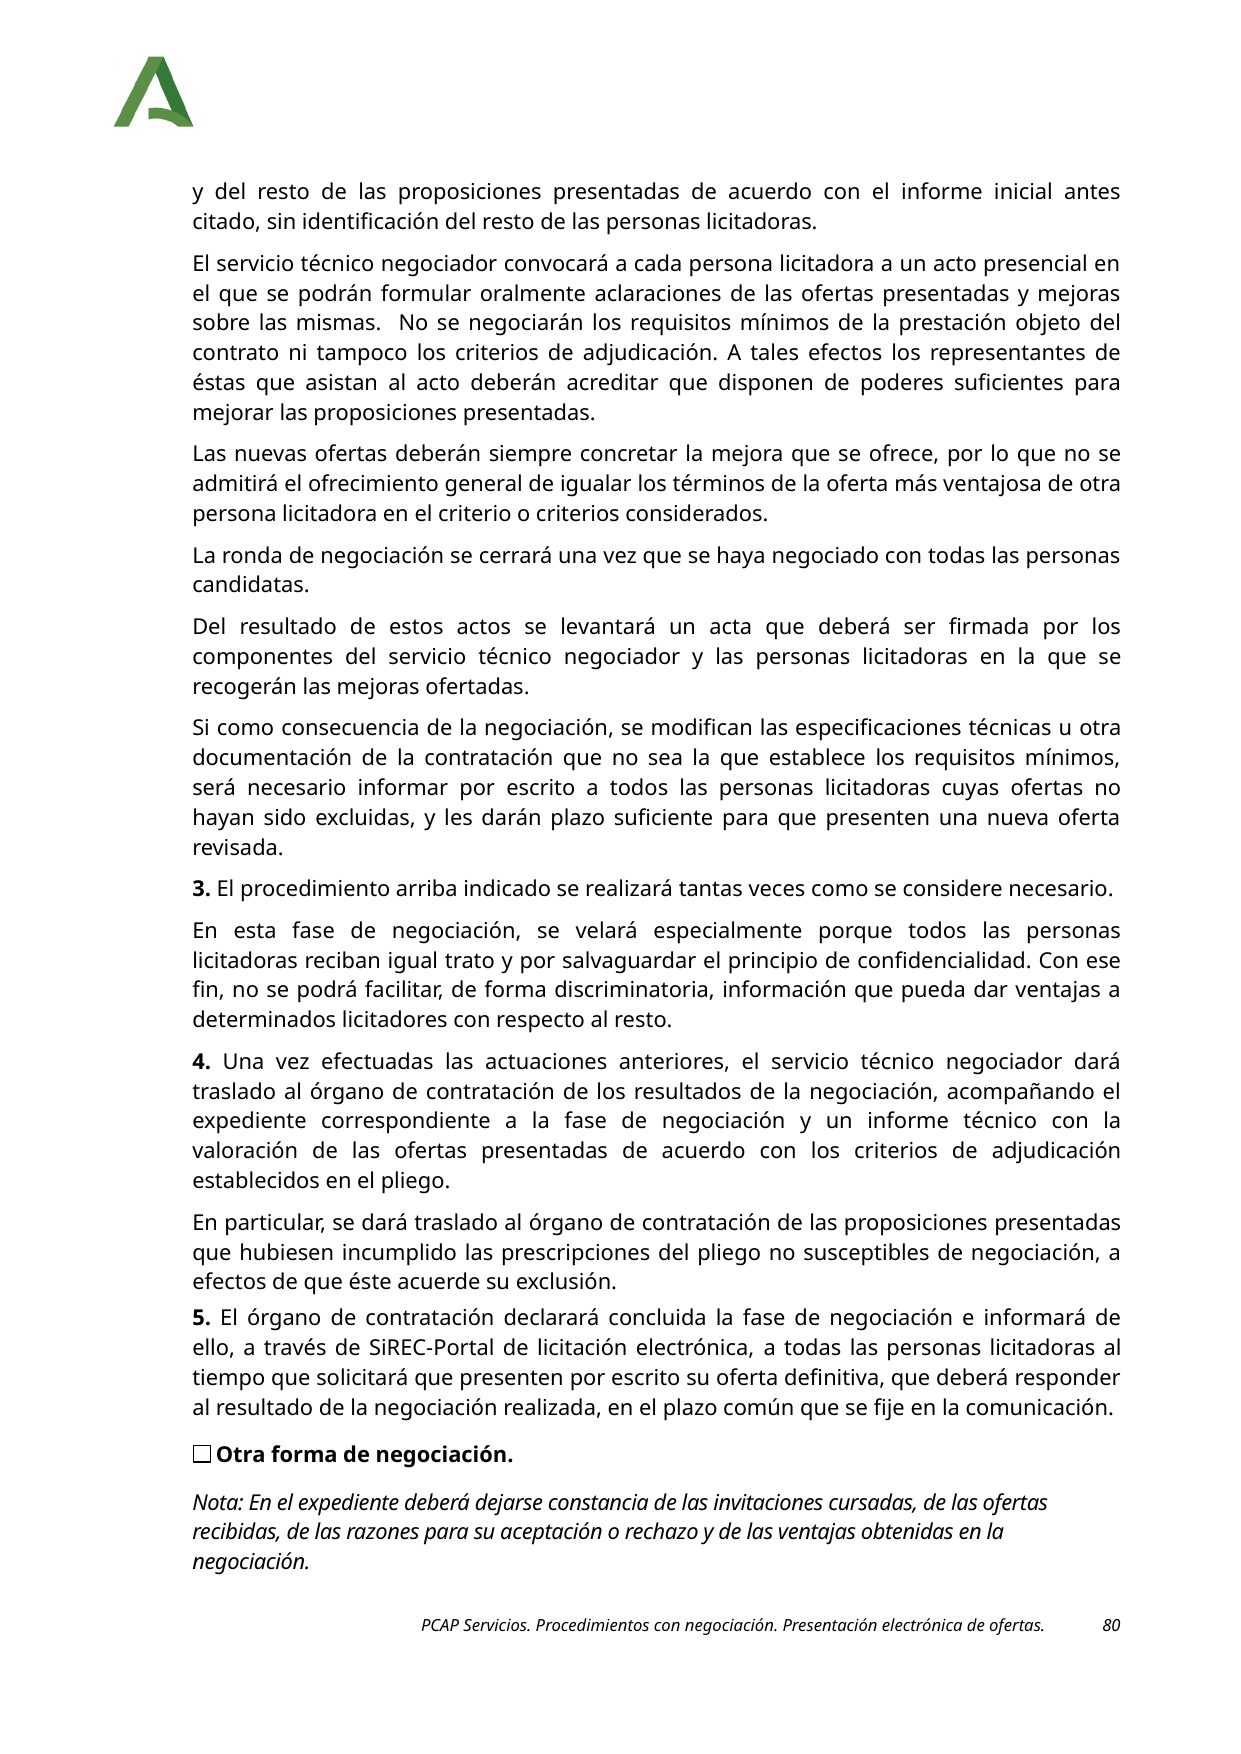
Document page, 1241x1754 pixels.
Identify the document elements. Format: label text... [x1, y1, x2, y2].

text El servicio técnico negociador convocará a cada persona licitadora a un acto presencial en el que se podrán formular oralmente aclaraciones de las ofertas presentadas y mejoras sobre las mismas. No se negociarán los requisitos mínimos de la prestación objeto del contrato ni tampoco los criterios de adjudicación. A tales efectos los representantes de éstas que asistan al acto deberán acreditar que disponen de poderes suficientes para mejorar las proposiciones presentadas. [192, 248, 1122, 427]
text Otra forma de negociación. [192, 1439, 1122, 1469]
text y del resto de las proposiciones presentadas de acuerdo con el informe inicial antes citado, sin identificación del resto de las personas licitadoras. [192, 176, 1122, 236]
text Si como consecuencia de la negociación, se modifican las especificaciones técnicas u otra documentación de la contratación que no sea la que establece los requisitos mínimos, será necesario informar por escrito a todos las personas licitadoras cuyas ofertas no hayan sido excluidas, y les darán plazo suficiente para que presenten una nueva oferta revisada. [192, 712, 1122, 861]
text 3. El procedimiento arriba indicado se realizará tantas veces como se considere necesario. [192, 873, 1122, 903]
text La ronda de negociación se cerrará una vez que se haya negociado con todas las personas candidatas. [192, 540, 1122, 599]
picture [109, 52, 198, 131]
text En esta fase de negociación, se velará especialmente porque todos las personas licitadoras reciban igual trato y por salvaguardar el principio de confidencialidad. Con ese fin, no se podrá facilitar, de forma discriminatoria, información que pueda dar ventajas a determinados licitadores con respecto al resto. [192, 915, 1122, 1034]
text En particular, se dará traslado al órgano de contratación de las proposiciones presentadas que hubiesen incumplido las prescripciones del pliego no susceptibles de negociación, a efectos de que éste acuerde su exclusión. [192, 1207, 1122, 1296]
text 4. Una vez efectuadas las actuaciones anteriores, el servicio técnico negociador dará traslado al órgano de contratación de los resultados de la negociación, acompañando el expediente correspondiente a la fase de negociación y un informe técnico con la valoración de las ofertas presentadas de acuerdo con los criterios de adjudicación establecidos en el pliego. [192, 1046, 1122, 1195]
text Del resultado de estos actos se levantará un acta que deberá ser firmada por los componentes del servicio técnico negociador y las personas licitadoras en la que se recogerán las mejoras ofertadas. [192, 611, 1122, 701]
text Las nuevas ofertas deberán siempre concretar la mejora que se ofrece, por lo que no se admitirá el ofrecimiento general de igualar los términos de la oferta más ventajosa de otra persona licitadora en el criterio o criterios considerados. [192, 438, 1122, 528]
text Nota: En el expediente deberá dejarse constancia de las invitaciones cursadas, de las ofertas recibidas, de las razones para su aceptación o rechazo y de las ventajas obtenidas en la negociación. [192, 1486, 1122, 1576]
text 5. El órgano de contratación declarará concluida la fase de negociación e informará de ello, a través de SiREC-Portal de licitación electrónica, a todas las personas licitadoras al tiempo que solicitará que presenten por escrito su oferta definitiva, que deberá responder al resultado de la negociación realizada, en el plazo común que se fije en la comunicación. [192, 1302, 1122, 1421]
